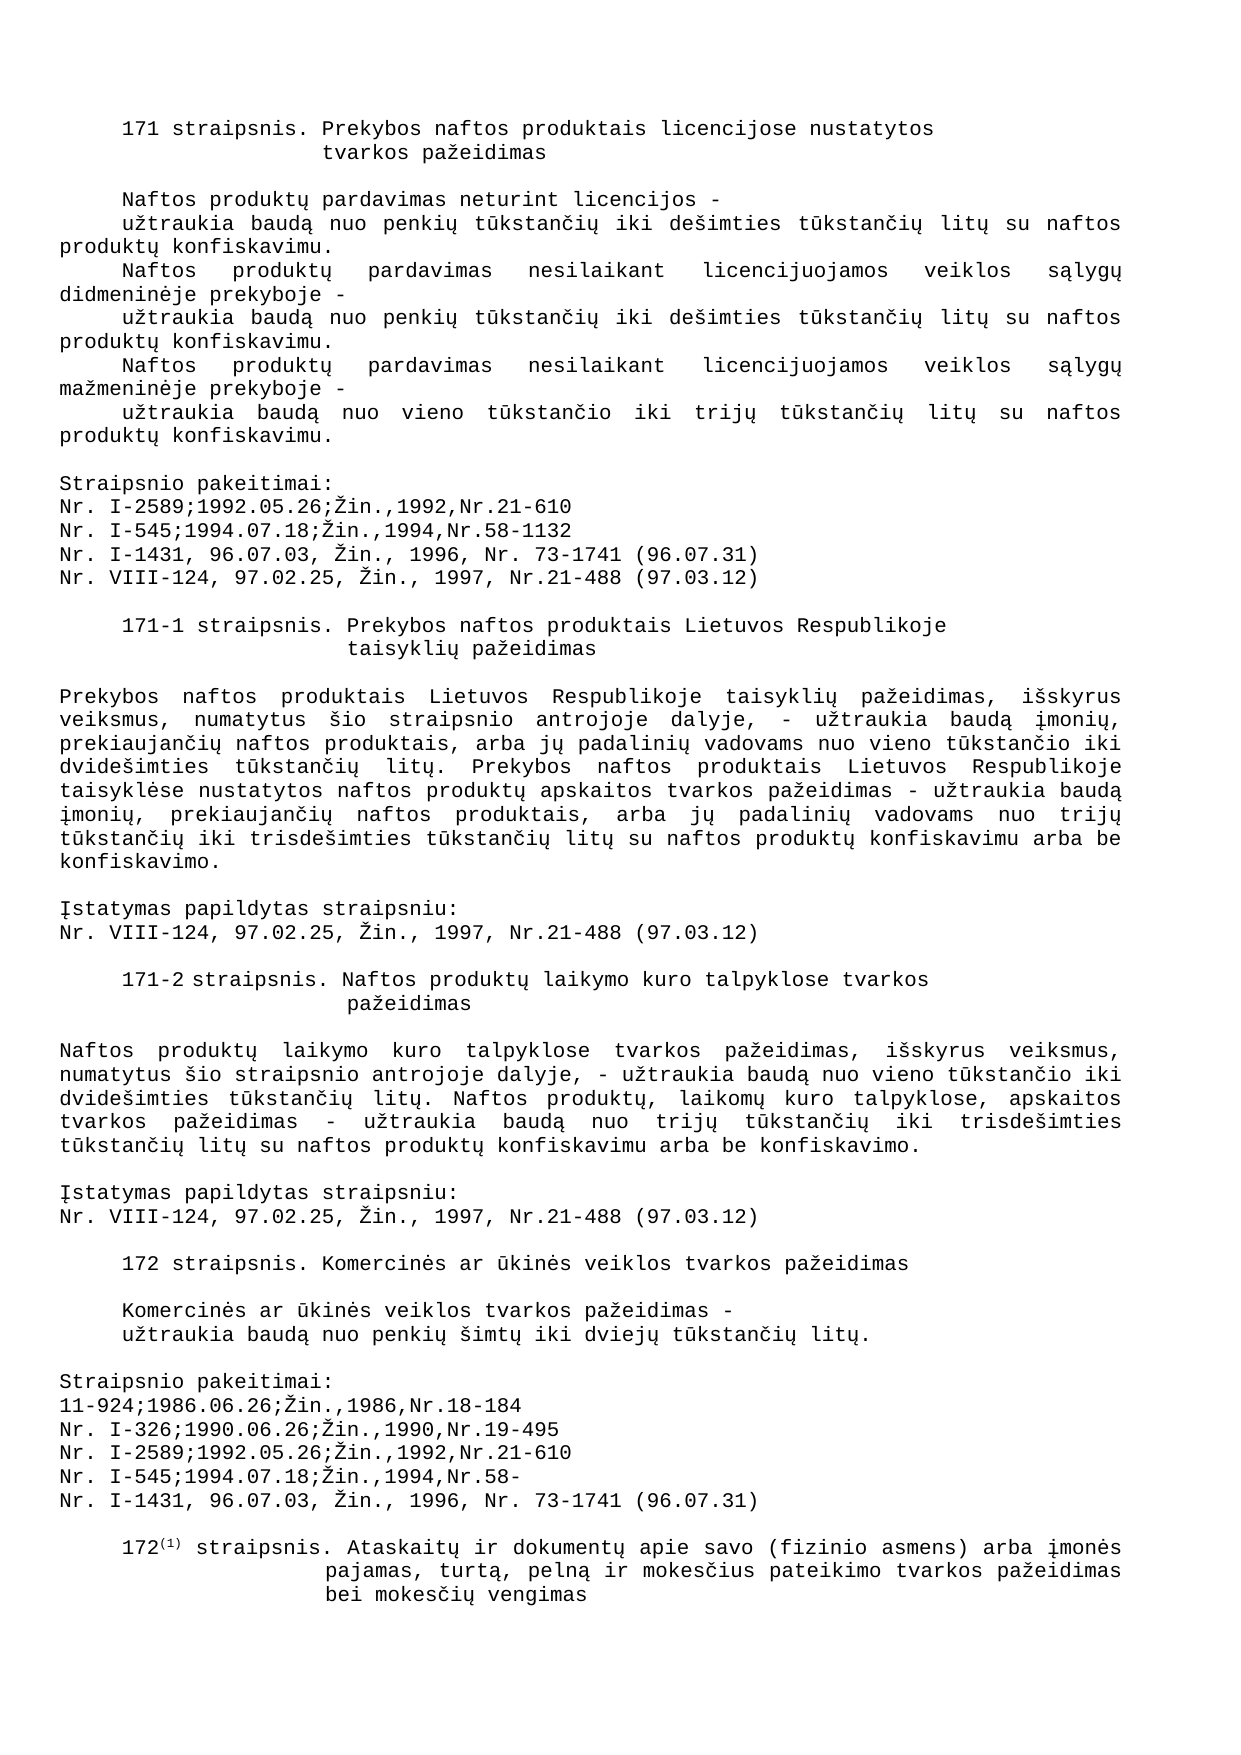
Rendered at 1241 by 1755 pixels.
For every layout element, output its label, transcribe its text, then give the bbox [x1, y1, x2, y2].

text Naftos produktų pardavimas neturint licencijos - [59, 189, 1122, 213]
text taisyklių pažeidimas [59, 638, 1122, 662]
text 171 straipsnis. Prekybos naftos produktais licencijose nustatytos [59, 118, 1122, 142]
text Straipsnio pakeitimai: [59, 1371, 1122, 1395]
text Nr. I-545;1994.07.18;Žin.,1994,Nr.58-1132 [59, 520, 1122, 544]
text 172(1) straipsnis. Ataskaitų ir dokumentų apie savo (fizinio asmens) arba įmonės pajamas, turtą, pelną ir mokesčius pateikimo tvarkos pažeidimas bei mokesčių vengimas [59, 1537, 1122, 1608]
text Nr. VIII-124, 97.02.25, Žin., 1997, Nr.21-488 (97.03.12) [59, 1206, 1122, 1229]
text Įstatymas papildytas straipsniu: [59, 1182, 1122, 1206]
text Nr. I-1431, 96.07.03, Žin., 1996, Nr. 73-1741 (96.07.31) [59, 544, 1122, 567]
text Įstatymas papildytas straipsniu: [59, 898, 1122, 922]
text Naftos produktų pardavimas nesilaikant licencijuojamos veiklos sąlygų mažmeninėje prekyboje - [59, 354, 1122, 402]
text 172 straipsnis. Komercinės ar ūkinės veiklos tvarkos pažeidimas [59, 1253, 1122, 1277]
text 11-924;1986.06.26;Žin.,1986,Nr.18-184 [59, 1395, 1122, 1419]
text užtraukia baudą nuo vieno tūkstančio iki trijų tūkstančių litų su naftos produktų konfiskavimu. [59, 402, 1122, 449]
text Naftos produktų pardavimas nesilaikant licencijuojamos veiklos sąlygų didmeninėje prekyboje - [59, 260, 1122, 307]
text Nr. VIII-124, 97.02.25, Žin., 1997, Nr.21-488 (97.03.12) [59, 922, 1122, 946]
text Nr. I-2589;1992.05.26;Žin.,1992,Nr.21-610 [59, 1442, 1122, 1466]
text Naftos produktų laikymo kuro talpyklose tvarkos pažeidimas, išskyrus veiksmus, numatytus šio straipsnio antrojoje dalyje, - užtraukia baudą nuo vieno tūkstančio iki dvidešimties tūkstančių litų. Naftos produktų, laikomų kuro talpyklose, apskaitos tvarkos pažeidimas - užtraukia baudą nuo trijų tūkstančių iki trisdešimties tūkstančių litų su naftos produktų konfiskavimu arba be konfiskavimo. [59, 1040, 1122, 1158]
text Nr. I-2589;1992.05.26;Žin.,1992,Nr.21-610 [59, 496, 1122, 520]
text Straipsnio pakeitimai: [59, 473, 1122, 496]
text užtraukia baudą nuo penkių tūkstančių iki dešimties tūkstančių litų su naftos produktų konfiskavimu. [59, 213, 1122, 260]
text Nr. I-1431, 96.07.03, Žin., 1996, Nr. 73-1741 (96.07.31) [59, 1489, 1122, 1513]
text 171-2 straipsnis. Naftos produktų laikymo kuro talpyklose tvarkos [59, 969, 1122, 993]
text užtraukia baudą nuo penkių tūkstančių iki dešimties tūkstančių litų su naftos produktų konfiskavimu. [59, 307, 1122, 354]
text 171-1 straipsnis. Prekybos naftos produktais Lietuvos Respublikoje [59, 615, 1122, 638]
text Nr. I-545;1994.07.18;Žin.,1994,Nr.58- [59, 1466, 1122, 1489]
text Nr. I-326;1990.06.26;Žin.,1990,Nr.19-495 [59, 1419, 1122, 1442]
text Nr. VIII-124, 97.02.25, Žin., 1997, Nr.21-488 (97.03.12) [59, 567, 1122, 591]
text Prekybos naftos produktais Lietuvos Respublikoje taisyklių pažeidimas, išskyrus veiksmus, numatytus šio straipsnio antrojoje dalyje, - užtraukia baudą įmonių, prekiaujančių naftos produktais, arba jų padalinių vadovams nuo vieno tūkstančio iki dvidešimties tūkstančių litų. Prekybos naftos produktais Lietuvos Respublikoje taisyklėse nustatytos naftos produktų apskaitos tvarkos pažeidimas - užtraukia baudą įmonių, prekiaujančių naftos produktais, arba jų padalinių vadovams nuo trijų tūkstančių iki trisdešimties tūkstančių litų su naftos produktų konfiskavimu arba be konfiskavimo. [59, 686, 1122, 875]
text pažeidimas [59, 993, 1122, 1017]
text Komercinės ar ūkinės veiklos tvarkos pažeidimas - [59, 1300, 1122, 1324]
text tvarkos pažeidimas [59, 142, 1122, 165]
text užtraukia baudą nuo penkių šimtų iki dviejų tūkstančių litų. [59, 1324, 1122, 1348]
